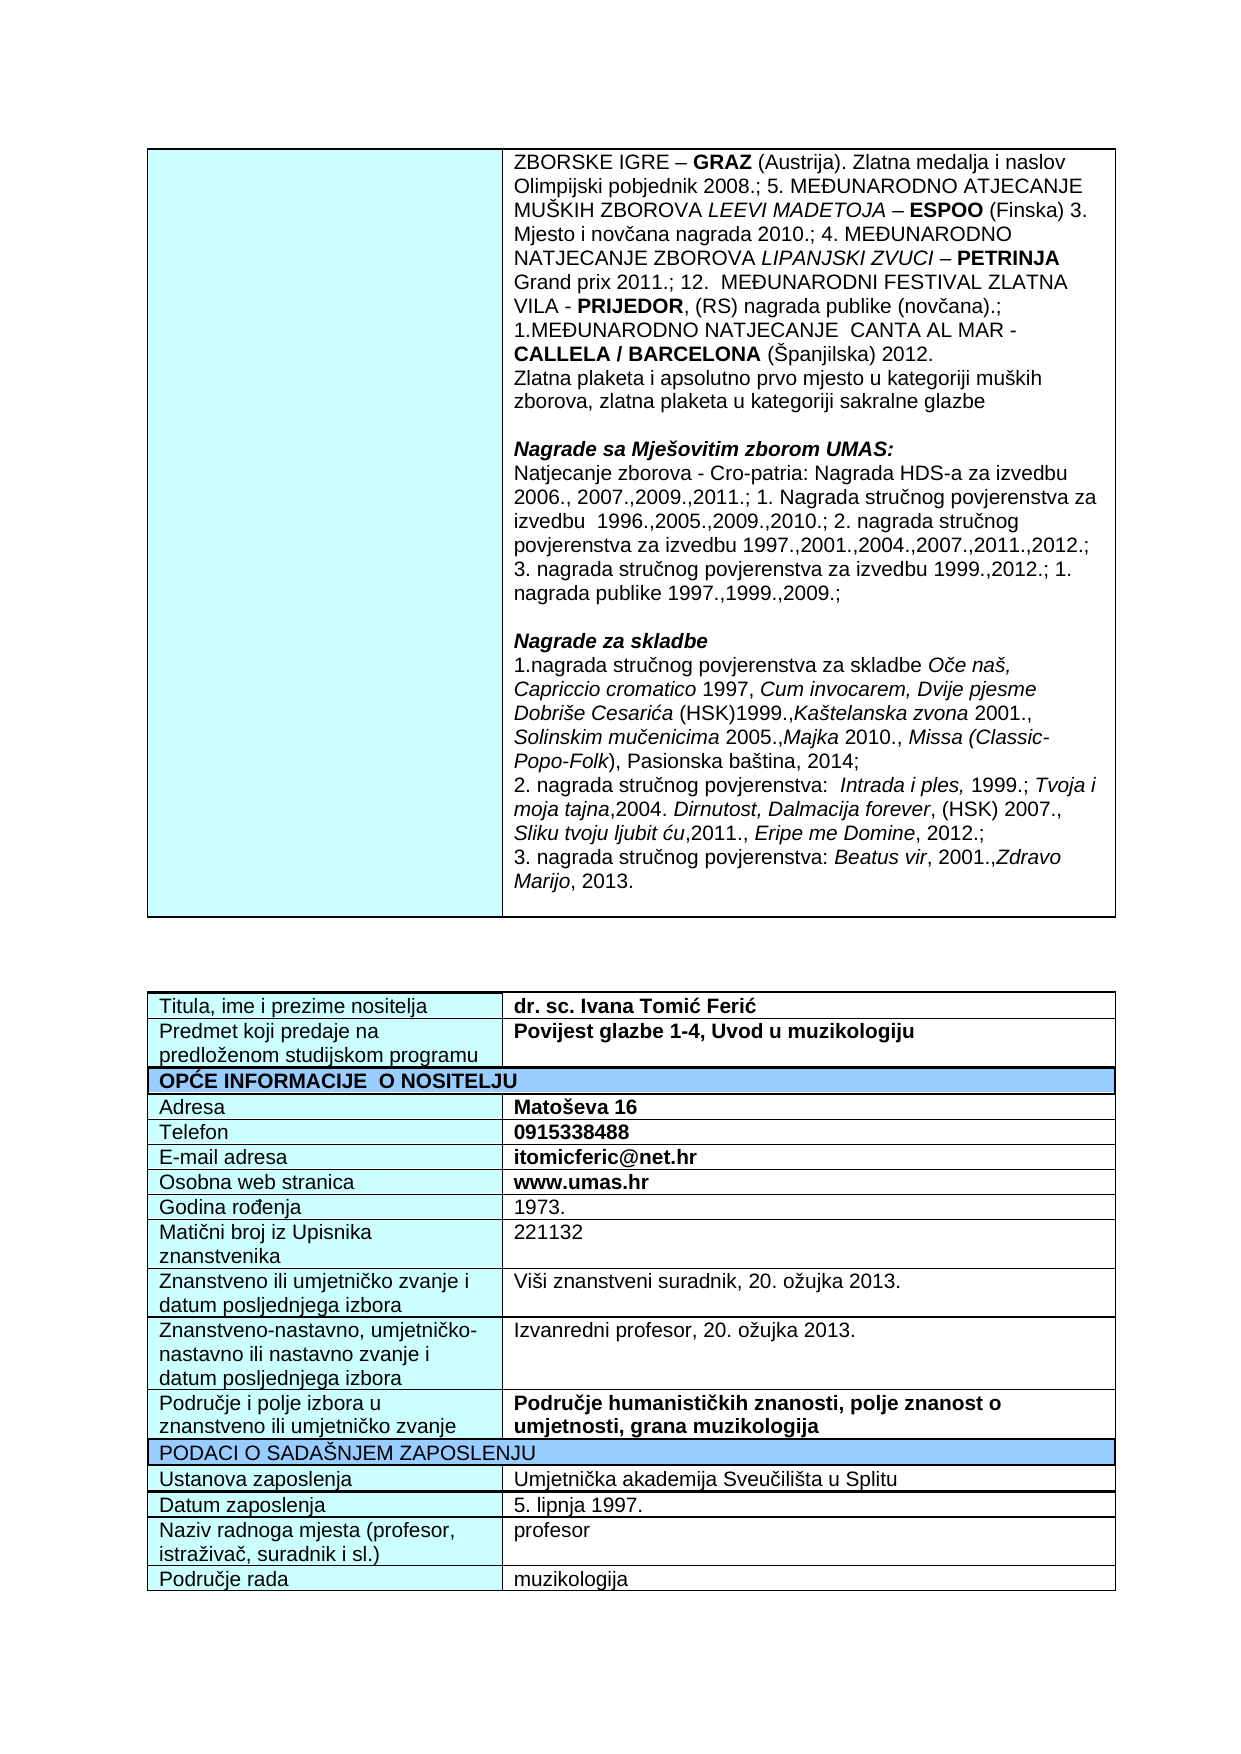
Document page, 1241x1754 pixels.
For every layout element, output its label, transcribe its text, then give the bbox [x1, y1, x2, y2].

table_header dr. sc. Ivana Tomić Ferić [503, 993, 1115, 1017]
table_header [1116, 991, 1126, 1017]
table_cell Adresa [148, 1095, 502, 1118]
table_cell [148, 150, 502, 916]
table_cell Naziv radnoga mjesta (profesor, istraživač, suradnik i sl.) [148, 1518, 502, 1565]
table_cell Godina rođenja [148, 1195, 502, 1218]
table_cell [1116, 1316, 1126, 1389]
table_cell 5. lipnja 1997. [503, 1493, 1115, 1516]
table_cell Viši znanstveni suradnik, 20. ožujka 2013. [503, 1269, 1115, 1316]
table_cell Umjetnička akademija Sveučilišta u Splitu [503, 1466, 1115, 1490]
table_cell profesor [503, 1518, 1115, 1565]
table_cell Ustanova zaposlenja [148, 1466, 502, 1490]
table_cell [1116, 1093, 1126, 1118]
table_cell Predmet koji predaje na predloženom studijskom programu [148, 1019, 502, 1066]
table_cell 1973. [503, 1195, 1115, 1218]
table_cell www.umas.hr [503, 1170, 1115, 1193]
table_cell Znanstveno-nastavno, umjetničko-nastavno ili nastavno zvanje i datum posljednjega izbora [148, 1318, 502, 1389]
table_cell Telefon [148, 1120, 502, 1143]
table_cell OPĆE INFORMACIJE O NOSITELJU [149, 1069, 1114, 1092]
table_cell PODACI O SADAŠNJEM ZAPOSLENJU [149, 1440, 1114, 1464]
table_cell Matični broj iz Upisnika znanstvenika [148, 1220, 502, 1267]
table_cell 221132 [503, 1220, 1115, 1267]
table_cell Povijest glazbe 1-4, Uvod u muzikologiju [503, 1019, 1115, 1066]
table_cell Područje humanističkih znanosti, polje znanost o umjetnosti, grana muzikologija [503, 1390, 1115, 1438]
table_cell ZBORSKE IGRE – GRAZ (Austrija). Zlatna medalja i naslov Olimpijski pobjednik 2008.; 5. MEĐUNARODNO ATJECANJE MUŠKIH ZBOROVA LEEVI MADETOJA – ESPOO (Finska) 3. Mjesto i novčana nagrada 2010.; 4. MEĐUNARODNO NATJECANJE ZBOROVA LIPANJSKI ZVUCI – PETRINJA Grand prix 2011.; 12. MEĐUNARODNI FESTIVAL ZLATNA VILA - PRIJEDOR, (RS) nagrada publike (novčana).; 1.MEĐUNARODNO NATJECANJE CANTA AL MAR - CALLELA / BARCELONA (Španjilska) 2012. Zlatna plaketa i apsolutno prvo mjesto u kategoriji muških zborova, zlatna plaketa u kategoriji sakralne glazbe Nagrade sa Mješovitim zborom UMAS: Natjecanje zborova - Cro-patria: Nagrada HDS-a za izvedbu 2006., 2007.,2009.,2011.; 1. Nagrada stručnog povjerenstva za izvedbu 1996.,2005.,2009.,2010.; 2. nagrada stručnog povjerenstva za izvedbu 1997.,2001.,2004.,2007.,2011.,2012.; 3. nagrada stručnog povjerenstva za izvedbu 1999.,2012.; 1. nagrada publike 1997.,1999.,2009.; Nagrade za skladbe 1.nagrada stručnog povjerenstva za skladbe Oče naš, Capriccio cromatico 1997, Cum invocarem, Dvije pjesme Dobriše Cesarića (HSK)1999.,Kaštelanska zvona 2001., Solinskim mučenicima 2005.,Majka 2010., Missa (Classic-Popo-Folk), Pasionska baština, 2014; 2. nagrada stručnog povjerenstva: Intrada i ples, 1999.; Tvoja i moja tajna,2004. Dirnutost, Dalmacija forever, (HSK) 2007., Sliku tvoju ljubit ću,2011., Eripe me Domine, 2012.; 3. nagrada stručnog povjerenstva: Beatus vir, 2001.,Zdravo Marijo, 2013. [503, 150, 1115, 916]
table_cell [1116, 1490, 1126, 1516]
table_cell [1116, 1438, 1126, 1464]
table_cell [1116, 1169, 1126, 1193]
table_cell Područje rada [148, 1566, 502, 1590]
table_cell [1116, 1194, 1126, 1218]
table_cell [1116, 1268, 1126, 1316]
table_cell [1116, 1066, 1126, 1092]
table_cell muzikologija [503, 1566, 1115, 1590]
table_cell [1116, 1565, 1126, 1590]
table_cell [1116, 1389, 1126, 1438]
table_cell 0915338488 [503, 1120, 1115, 1143]
table_cell Znanstveno ili umjetničko zvanje i datum posljednjega izbora [148, 1269, 502, 1316]
table_cell Matoševa 16 [503, 1095, 1115, 1118]
table_cell [1116, 1464, 1126, 1490]
table_cell Područje i polje izbora u znanstveno ili umjetničko zvanje [148, 1390, 502, 1438]
table_cell Datum zaposlenja [148, 1493, 502, 1516]
table_cell E-mail adresa [148, 1145, 502, 1168]
table_cell [1116, 1144, 1126, 1168]
table_cell Osobna web stranica [148, 1170, 502, 1193]
table_cell [1116, 1119, 1126, 1143]
table_cell Izvanredni profesor, 20. ožujka 2013. [503, 1318, 1115, 1389]
table_cell itomicferic@net.hr [503, 1145, 1115, 1168]
table_header Titula, ime i prezime nositelja [148, 994, 502, 1017]
table_cell [1116, 1219, 1126, 1267]
table_cell [1116, 1018, 1126, 1066]
table_cell [1116, 1516, 1126, 1565]
